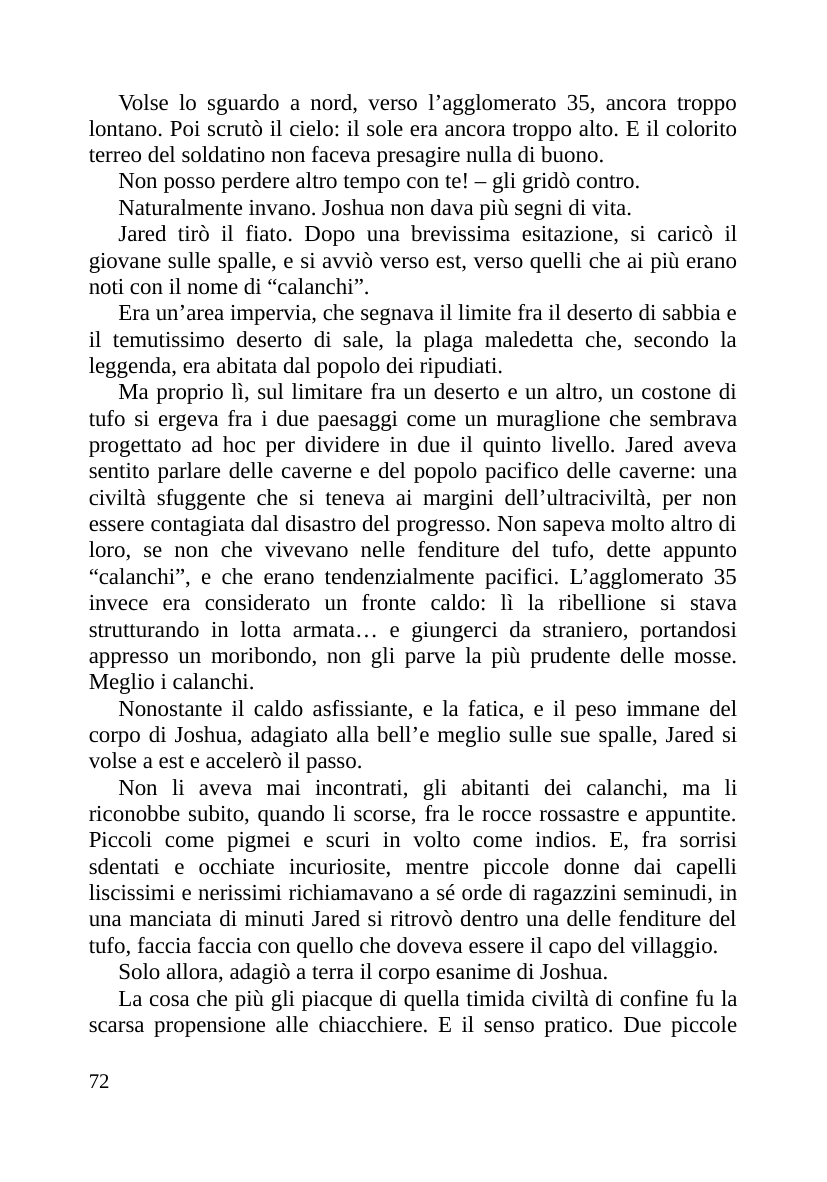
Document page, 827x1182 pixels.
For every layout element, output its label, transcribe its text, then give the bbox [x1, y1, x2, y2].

text La cosa che più gli piacque di quella timida civiltà di confine fu la scarsa propensione alle chiacchiere. E il senso pratico. Due piccole [88, 984, 738, 1037]
text Volse lo sguardo a nord, verso l’agglomerato 35, ancora troppo lontano. Poi scrutò il cielo: il sole era ancora troppo alto. E il colorito terreo del soldatino non faceva presagire nulla di buono. [88, 88, 738, 168]
text Ma proprio lì, sul limitare fra un deserto e un altro, un costone di tufo si ergeva fra i due paesaggi come un muraglione che sembrava progettato ad hoc per dividere in due il quinto livello. Jared aveva sentito parlare delle caverne e del popolo pacifico delle caverne: una civiltà sfuggente che si teneva ai margini dell’ultraciviltà, per non essere contagiata dal disastro del progresso. Non sapeva molto altro di loro, se non che vivevano nelle fenditure del tufo, dette appunto “calanchi”, e che erano tendenzialmente pacifici. L’agglomerato 35 invece era considerato un fronte caldo: lì la ribellione si stava strutturando in lotta armata… e giungerci da straniero, portandosi appresso un moribondo, non gli parve la più prudente delle mosse. Meglio i calanchi. [88, 378, 738, 695]
text Jared tirò il fiato. Dopo una brevissima esitazione, si caricò il giovane sulle spalle, e si avviò verso est, verso quelli che ai più erano noti con il nome di “calanchi”. [88, 220, 738, 299]
text Naturalmente invano. Joshua non dava più segni di vita. [88, 194, 738, 220]
text Solo allora, adagiò a terra il corpo esanime di Joshua. [88, 958, 738, 984]
text Non li aveva mai incontrati, gli abitanti dei calanchi, ma li riconobbe subito, quando li scorse, fra le rocce rossastre e appuntite. Piccoli come pigmei e scuri in volto come indios. E, fra sorrisi sdentati e occhiate incuriosite, mentre piccole donne dai capelli liscissimi e nerissimi richiamavano a sé orde di ragazzini seminudi, in una manciata di minuti Jared si ritrovò dentro una delle fenditure del tufo, faccia faccia con quello che doveva essere il capo del villaggio. [88, 774, 738, 958]
text Era un’area impervia, che segnava il limite fra il deserto di sabbia e il temutissimo deserto di sale, la plaga maledetta che, secondo la leggenda, era abitata dal popolo dei ripudiati. [88, 299, 738, 378]
text Non posso perdere altro tempo con te! – gli gridò contro. [88, 168, 738, 194]
text Nonostante il caldo asfissiante, e la fatica, e il peso immane del corpo di Joshua, adagiato alla bell’e meglio sulle sue spalle, Jared si volse a est e accelerò il passo. [88, 695, 738, 774]
